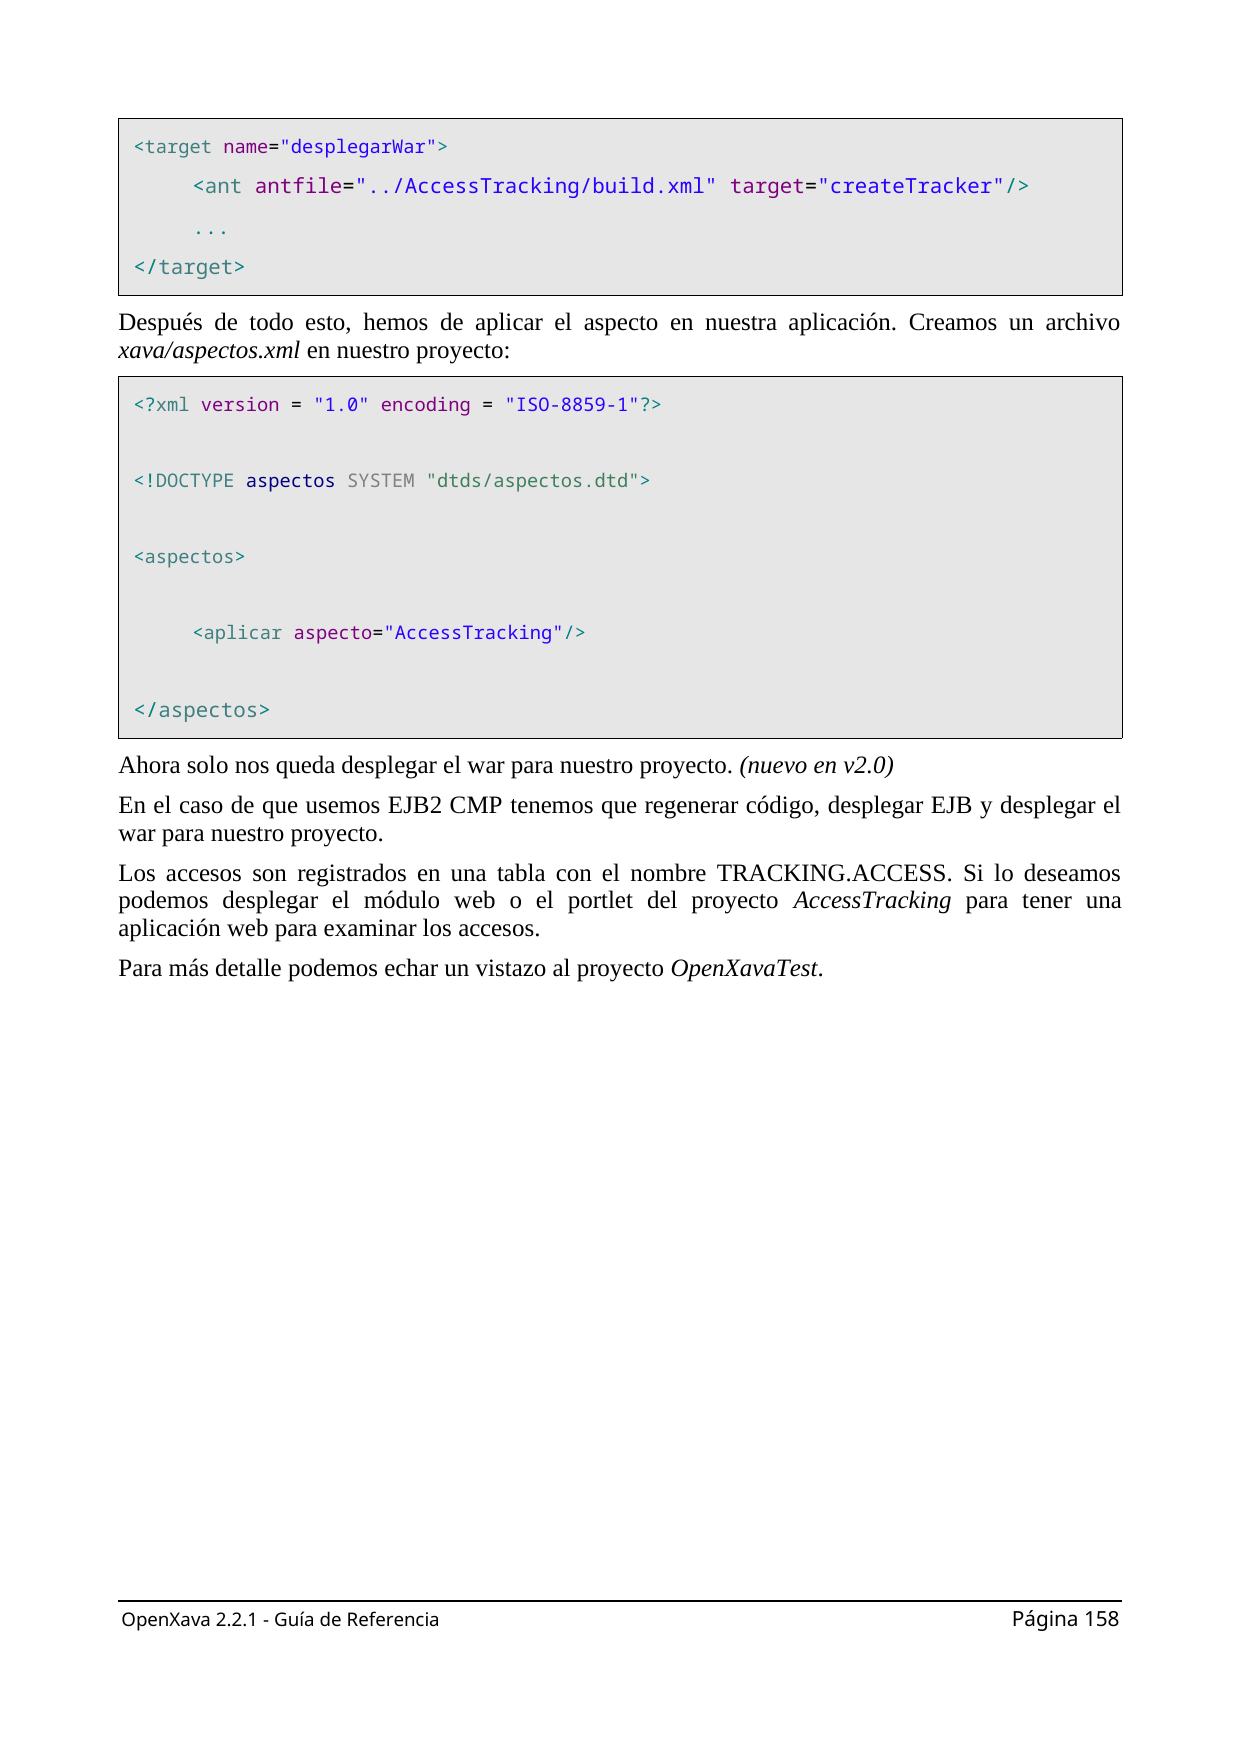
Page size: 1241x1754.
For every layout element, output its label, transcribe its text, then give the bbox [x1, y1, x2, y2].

text </aspectos> [119, 680, 1122, 738]
text ... [119, 197, 1122, 238]
text </target> [119, 238, 1122, 295]
text Para más detalle podemos echar un vistazo al proyecto OpenXavaTest. [118, 954, 1122, 982]
text <!DOCTYPE aspectos SYSTEM "dtds/aspectos.dtd"> [119, 452, 1122, 490]
text Los accesos son registrados en una tabla con el nombre TRACKING.ACCESS. Si lo deseamos podemos desplegar el módulo web o el portlet del proyecto AccessTracking para tener una aplicación web para examinar los accesos. [118, 859, 1122, 942]
text <aspectos> [119, 528, 1122, 566]
text <ant antfile="../AccessTracking/build.xml" target="createTracker"/> [119, 156, 1122, 197]
text Después de todo esto, hemos de aplicar el aspecto en nuestra aplicación. Creamos un archivo xava/aspectos.xml en nuestro proyecto: [118, 308, 1122, 363]
text Ahora solo nos queda desplegar el war para nuestro proyecto. (nuevo en v2.0) [118, 751, 1122, 778]
text <target name="desplegarWar"> [119, 119, 1122, 156]
text En el caso de que usemos EJB2 CMP tenemos que regenerar código, desplegar EJB y desplegar el war para nuestro proyecto. [118, 791, 1122, 846]
text <?xml version = "1.0" encoding = "ISO-8859-1"?> [119, 377, 1122, 414]
text <aplicar aspecto="AccessTracking"/> [119, 604, 1122, 642]
